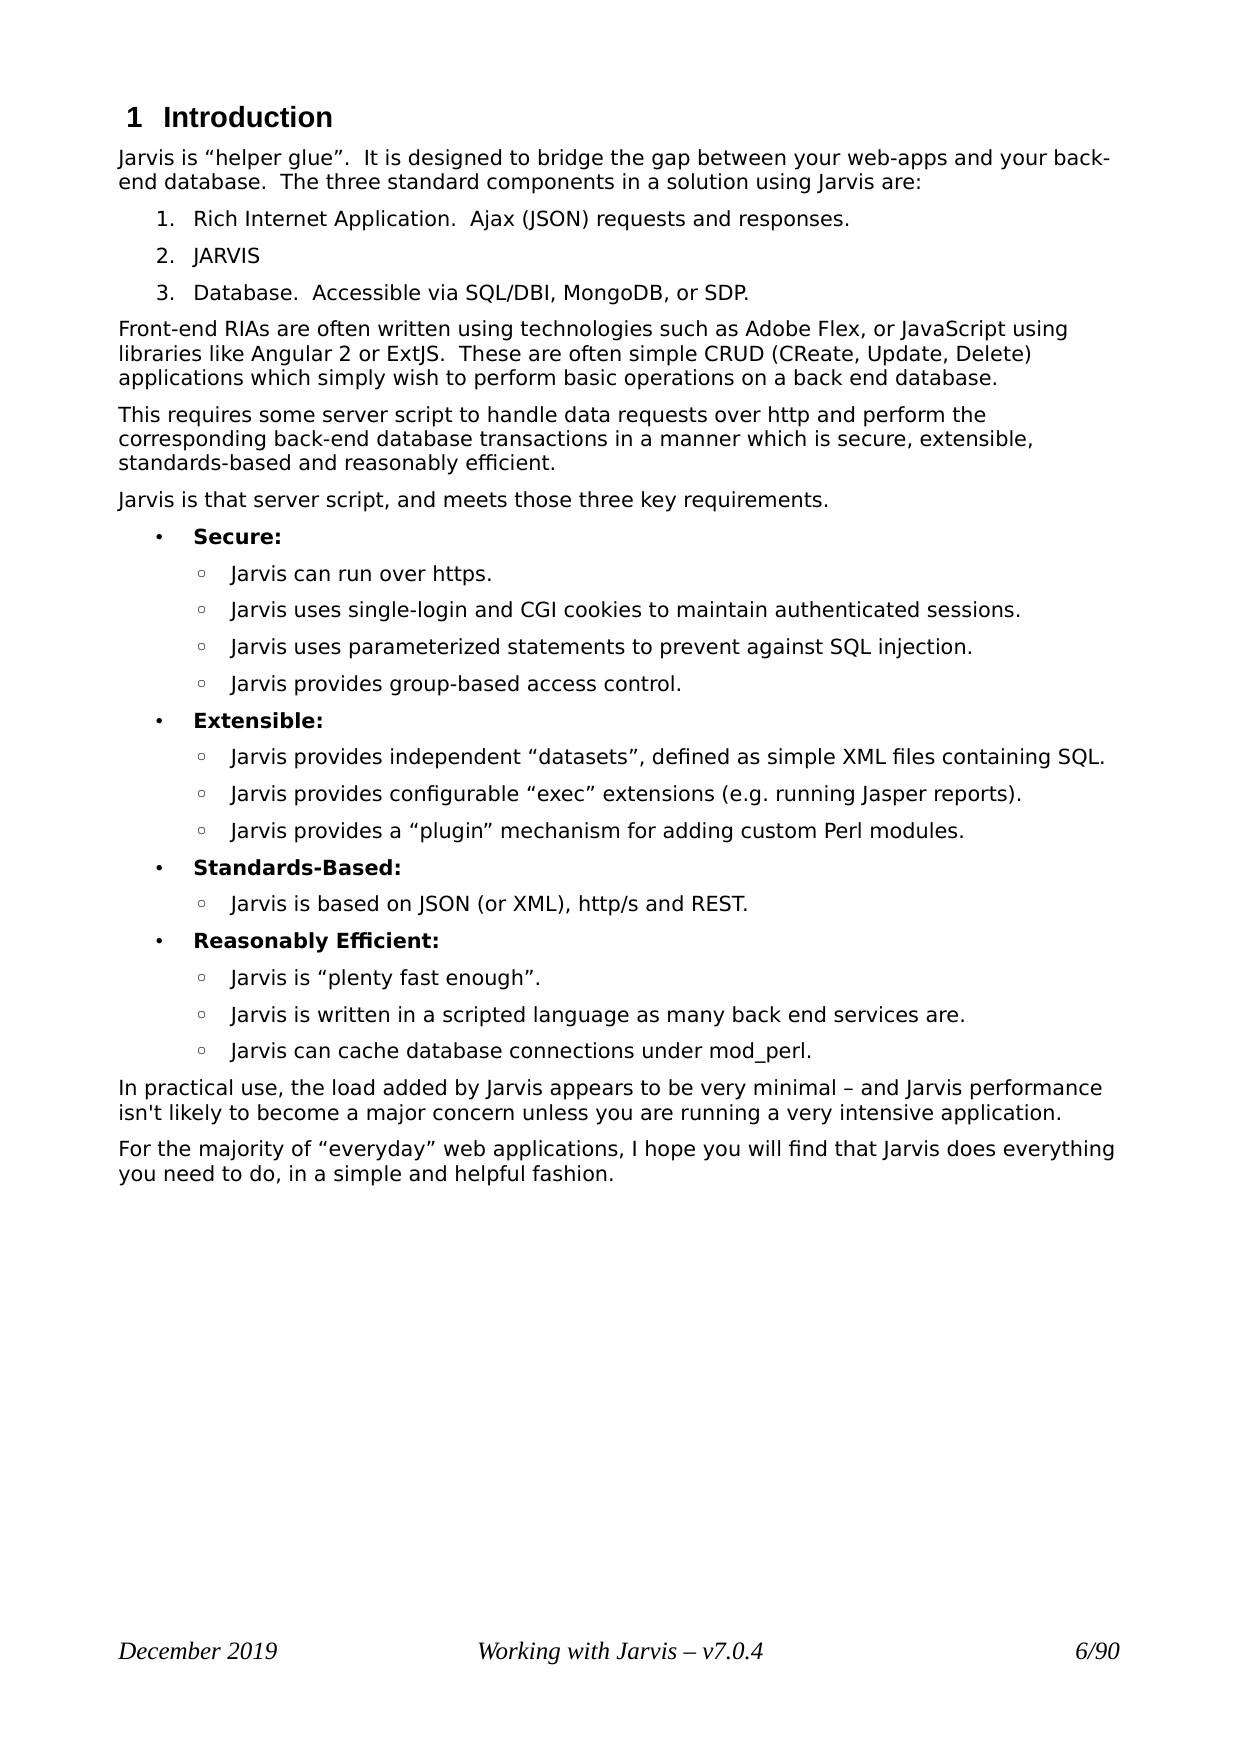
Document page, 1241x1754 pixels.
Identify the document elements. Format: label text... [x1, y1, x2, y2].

list Standards-Based: [156, 856, 1122, 880]
list Rich Internet Application. Ajax (JSON) requests and responses. [156, 207, 1122, 231]
list JARVIS [156, 244, 1122, 268]
list Jarvis provides configurable “exec” extensions (e.g. running Jasper reports). [193, 782, 1122, 806]
text For the majority of “everyday” web applications, I hope you will find that Jarvis does everything you need to do, in a simple and helpful fashion. [118, 1137, 1122, 1186]
list Jarvis can run over https. [193, 562, 1122, 586]
list Extensible: [156, 709, 1122, 733]
text This requires some server script to handle data requests over http and perform the corresponding back-end database transactions in a manner which is secure, extensible, standards-based and reasonably efficient. [118, 403, 1122, 476]
text Front-end RIAs are often written using technologies such as Adobe Flex, or JavaScript using libraries like Angular 2 or ExtJS. These are often simple CRUD (CReate, Update, Delete) applications which simply wish to perform basic operations on a back end database. [118, 317, 1122, 390]
list Jarvis uses single-login and CGI cookies to maintain authenticated sessions. [193, 598, 1122, 623]
text Jarvis is that server script, and meets those three key requirements. [118, 488, 1122, 512]
list Jarvis provides independent “datasets”, defined as simple XML files containing SQL. [193, 745, 1122, 770]
list Jarvis is “plenty fast enough”. [193, 966, 1122, 990]
list Database. Accessible via SQL/DBI, MongoDB, or SDP. [156, 281, 1122, 305]
text Jarvis is “helper glue”. It is designed to bridge the gap between your web-apps and your back-end database. The three standard components in a solution using Jarvis are: [118, 146, 1122, 194]
list Secure: [156, 525, 1122, 549]
list Reasonably Efficient: [156, 929, 1122, 953]
list Jarvis uses parameterized statements to prevent against SQL injection. [193, 635, 1122, 659]
list Jarvis is based on JSON (or XML), http/s and REST. [193, 892, 1122, 917]
list Jarvis provides a “plugin” mechanism for adding custom Perl modules. [193, 819, 1122, 843]
list Jarvis is written in a scripted language as many back end services are. [193, 1003, 1122, 1027]
subtitle Introduction [118, 100, 1122, 133]
list Jarvis provides group-based access control. [193, 672, 1122, 696]
text In practical use, the load added by Jarvis appears to be very minimal – and Jarvis performance isn't likely to become a major concern unless you are running a very intensive application. [118, 1076, 1122, 1125]
list Jarvis can cache database connections under mod_perl. [193, 1039, 1122, 1064]
